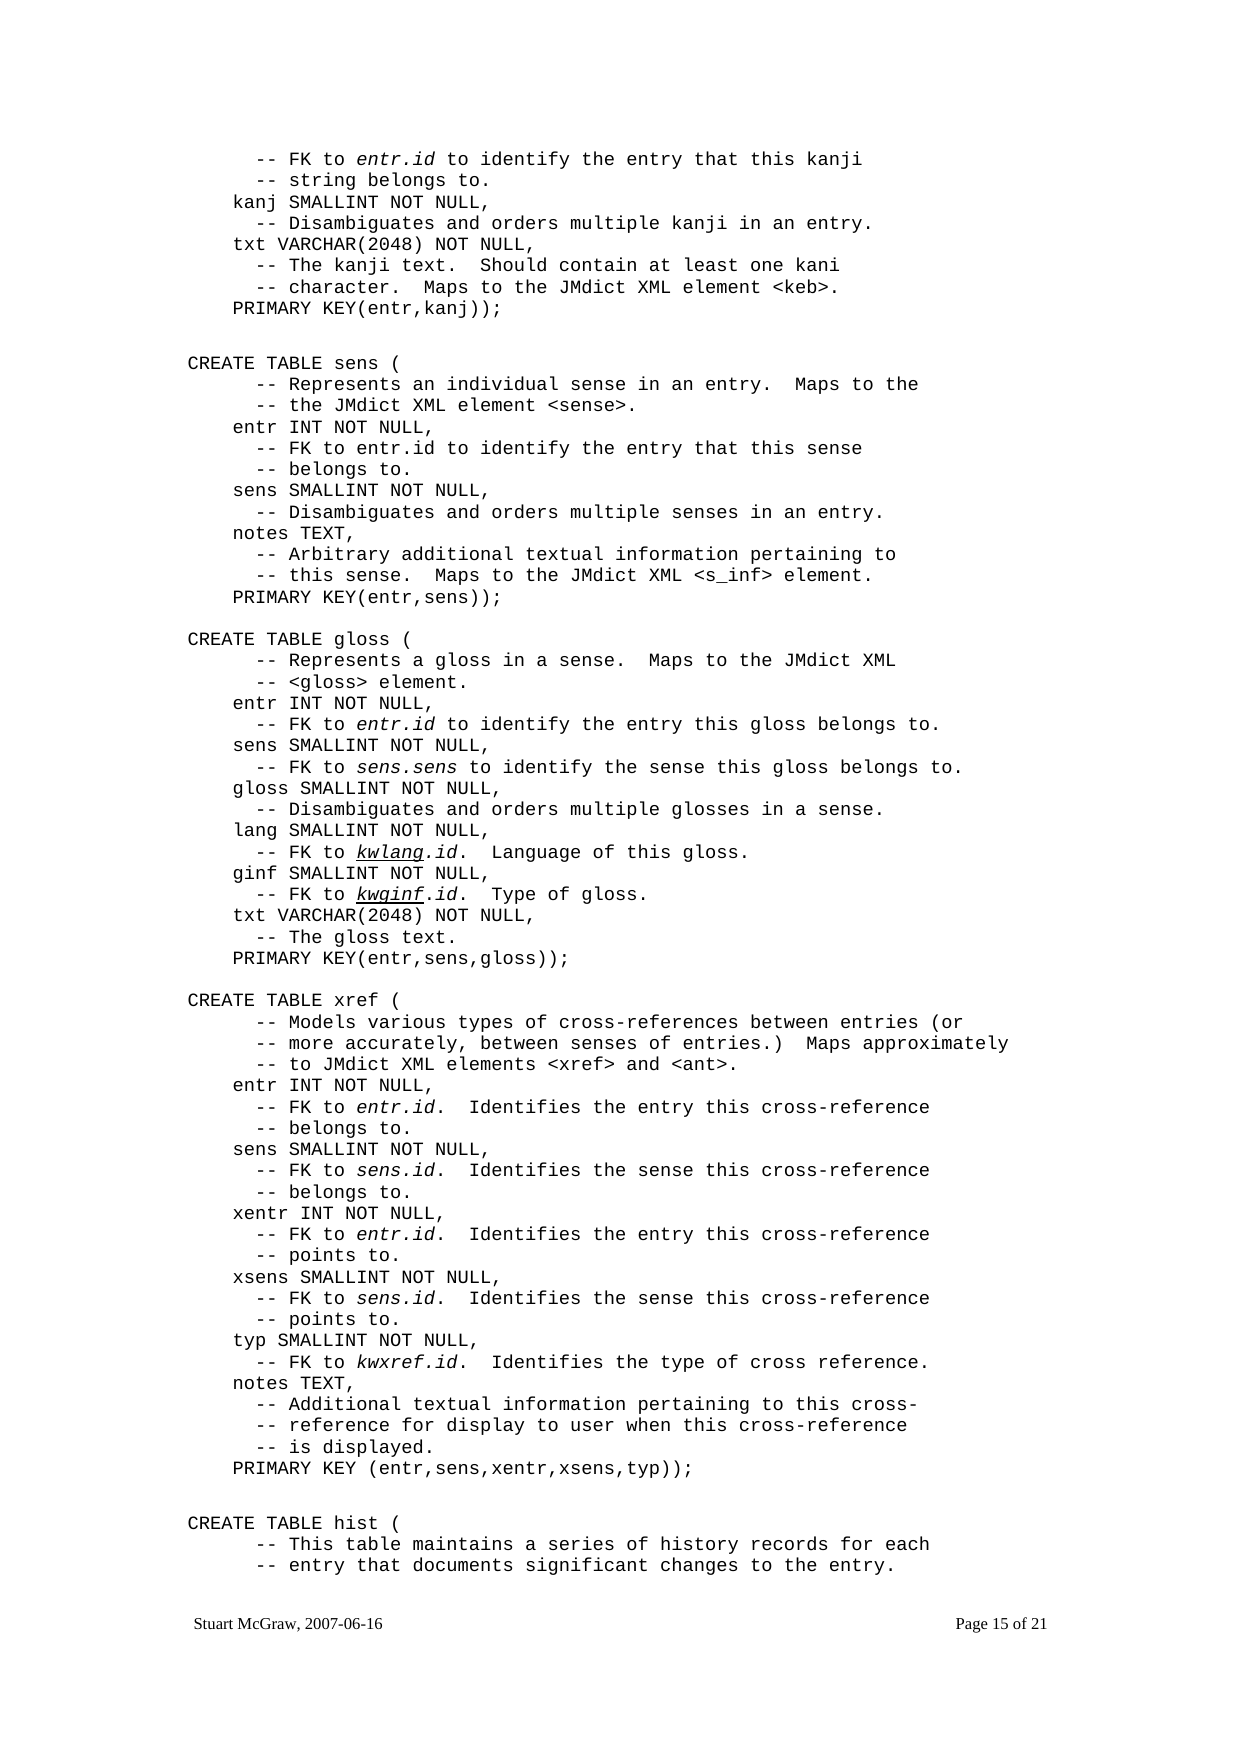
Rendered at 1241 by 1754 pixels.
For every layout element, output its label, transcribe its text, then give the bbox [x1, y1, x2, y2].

text -- FK to entr.id to identify the entry that this kanji -- string belongs to. kanj SMALLINT NOT NULL, -- Disambiguates and orders multiple kanji in an entry. txt VARCHAR(2048) NOT NULL, -- The kanji text. Should contain at least one kani -- character. Maps to the JMdict XML element <keb>. PRIMARY KEY(entr,kanj)); [187, 150, 1053, 320]
text CREATE TABLE sens ( -- Represents an individual sense in an entry. Maps to the -- the JMdict XML element <sense>. entr INT NOT NULL, -- FK to entr.id to identify the entry that this sense -- belongs to. sens SMALLINT NOT NULL, -- Disambiguates and orders multiple senses in an entry. notes TEXT, -- Arbitrary additional textual information pertaining to -- this sense. Maps to the JMdict XML <s_inf> element. PRIMARY KEY(entr,sens)); CREATE TABLE gloss ( -- Represents a gloss in a sense. Maps to the JMdict XML -- <gloss> element. entr INT NOT NULL, -- FK to entr.id to identify the entry this gloss belongs to. sens SMALLINT NOT NULL, -- FK to sens.sens to identify the sense this gloss belongs to. gloss SMALLINT NOT NULL, -- Disambiguates and orders multiple glosses in a sense. lang SMALLINT NOT NULL, -- FK to kwlang.id. Language of this gloss. ginf SMALLINT NOT NULL, -- FK to kwginf.id. Type of gloss. txt VARCHAR(2048) NOT NULL, -- The gloss text. PRIMARY KEY(entr,sens,gloss)); CREATE TABLE xref ( -- Models various types of cross-references between entries (or -- more accurately, between senses of entries.) Maps approximately -- to JMdict XML elements <xref> and <ant>. entr INT NOT NULL, -- FK to entr.id. Identifies the entry this cross-reference -- belongs to. sens SMALLINT NOT NULL, -- FK to sens.id. Identifies the sense this cross-reference -- belongs to. xentr INT NOT NULL, -- FK to entr.id. Identifies the entry this cross-reference -- points to. xsens SMALLINT NOT NULL, -- FK to sens.id. Identifies the sense this cross-reference -- points to. typ SMALLINT NOT NULL, -- FK to kwxref.id. Identifies the type of cross reference. notes TEXT, -- Additional textual information pertaining to this cross- -- reference for display to user when this cross-reference -- is displayed. PRIMARY KEY (entr,sens,xentr,xsens,typ)); [187, 332, 1053, 1480]
text CREATE TABLE hist ( -- This table maintains a series of history records for each -- entry that documents significant changes to the entry. [187, 1492, 1053, 1577]
